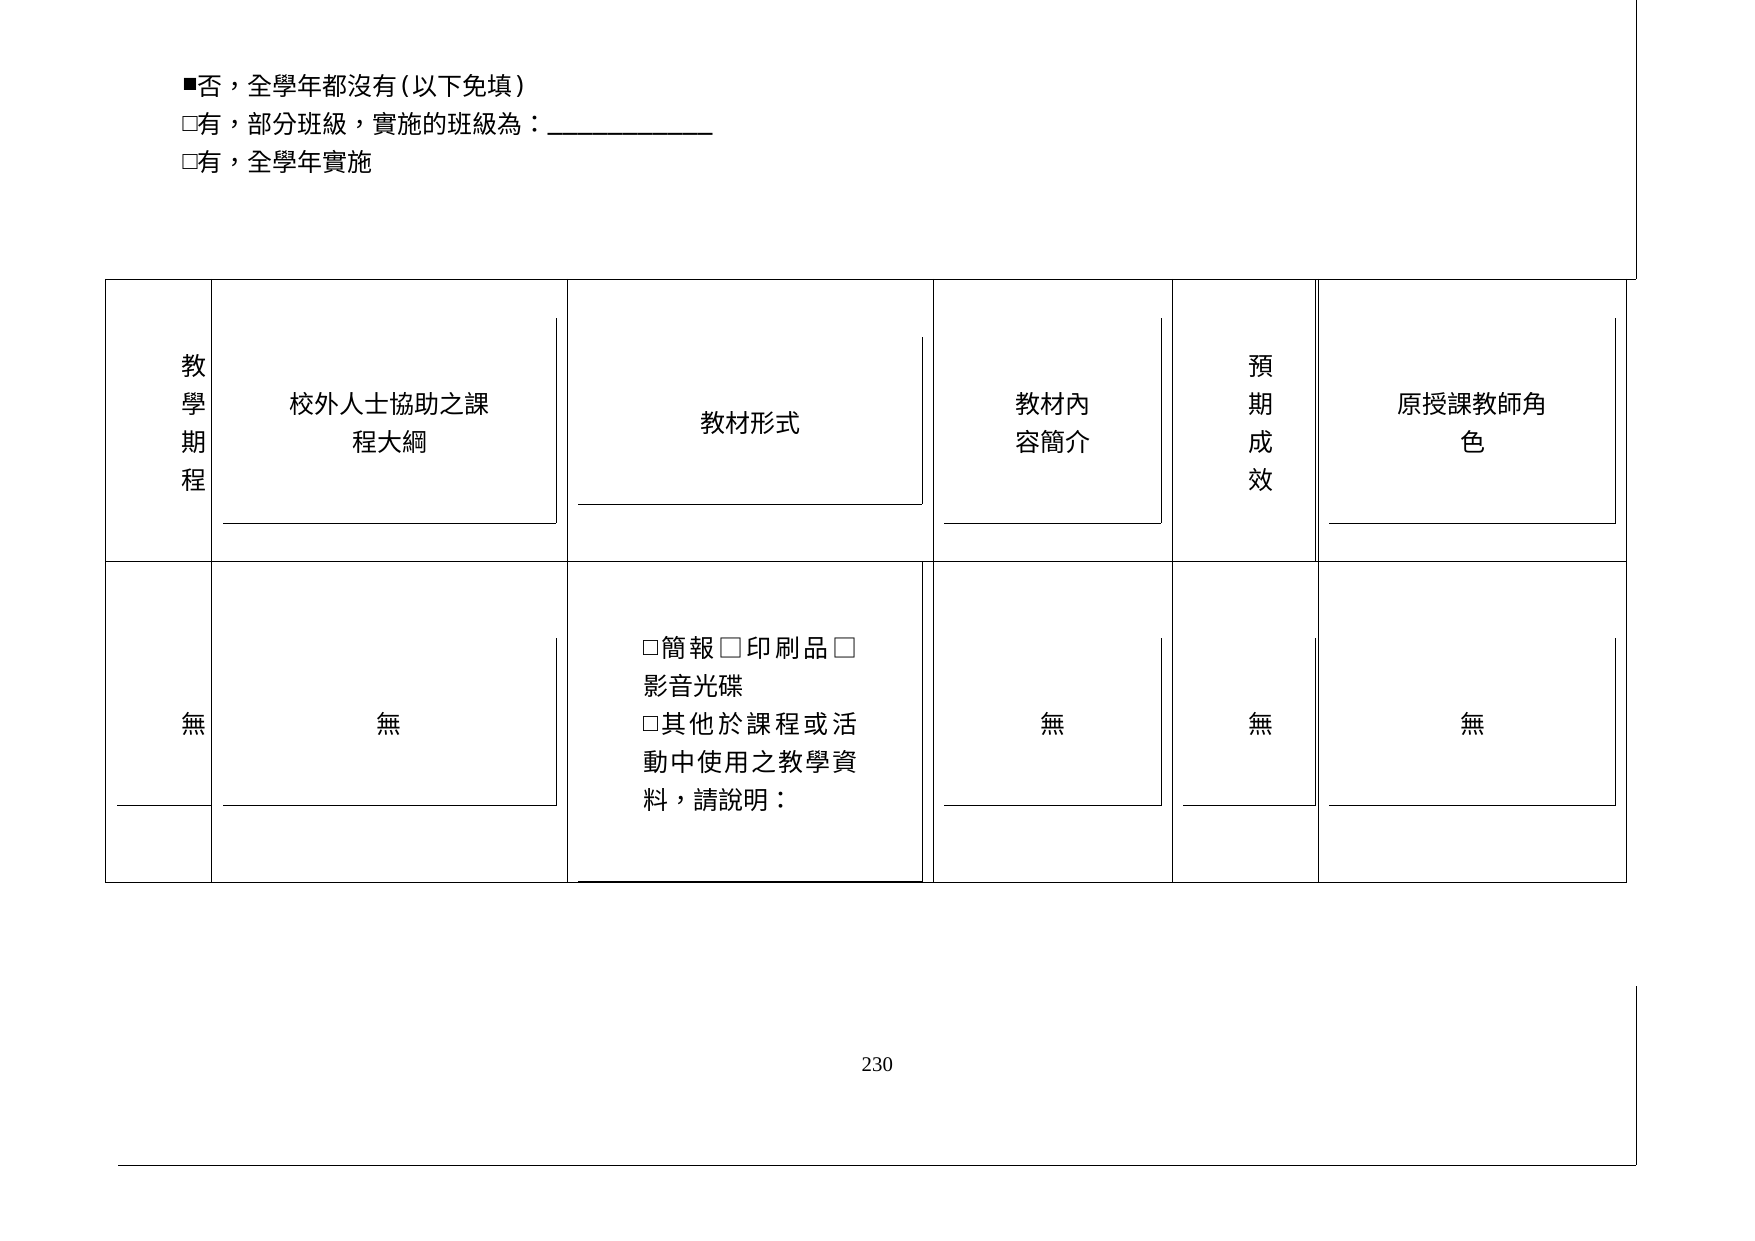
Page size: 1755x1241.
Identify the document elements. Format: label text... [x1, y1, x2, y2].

table_header 原授課教師角色 [1319, 280, 1626, 561]
subtitle □有，部分班級，實施的班級為：___________ [118, 103, 1636, 141]
table_header 教學 期程 [106, 280, 211, 561]
subtitle □有，全學年實施 [118, 141, 1636, 179]
table_header 預期成效 [1173, 280, 1315, 561]
table_cell [923, 562, 933, 882]
table_cell 無 [212, 562, 567, 882]
table_cell 無 [1173, 562, 1318, 882]
table_header 教材內容簡介 [934, 280, 1172, 561]
table_header 教材形式 [568, 280, 933, 561]
table_cell 無 [934, 562, 1172, 882]
table_cell □簡報□印刷品□影音光碟 □其他於課程或活動中使用之教學資料，請說明： [568, 562, 922, 882]
table_cell 無 [1319, 562, 1626, 882]
table_header 校外人士協助之課程大綱 [212, 280, 567, 561]
table_cell 無 [106, 562, 211, 882]
subtitle ■否，全學年都沒有(以下免填) [118, 0, 1636, 103]
